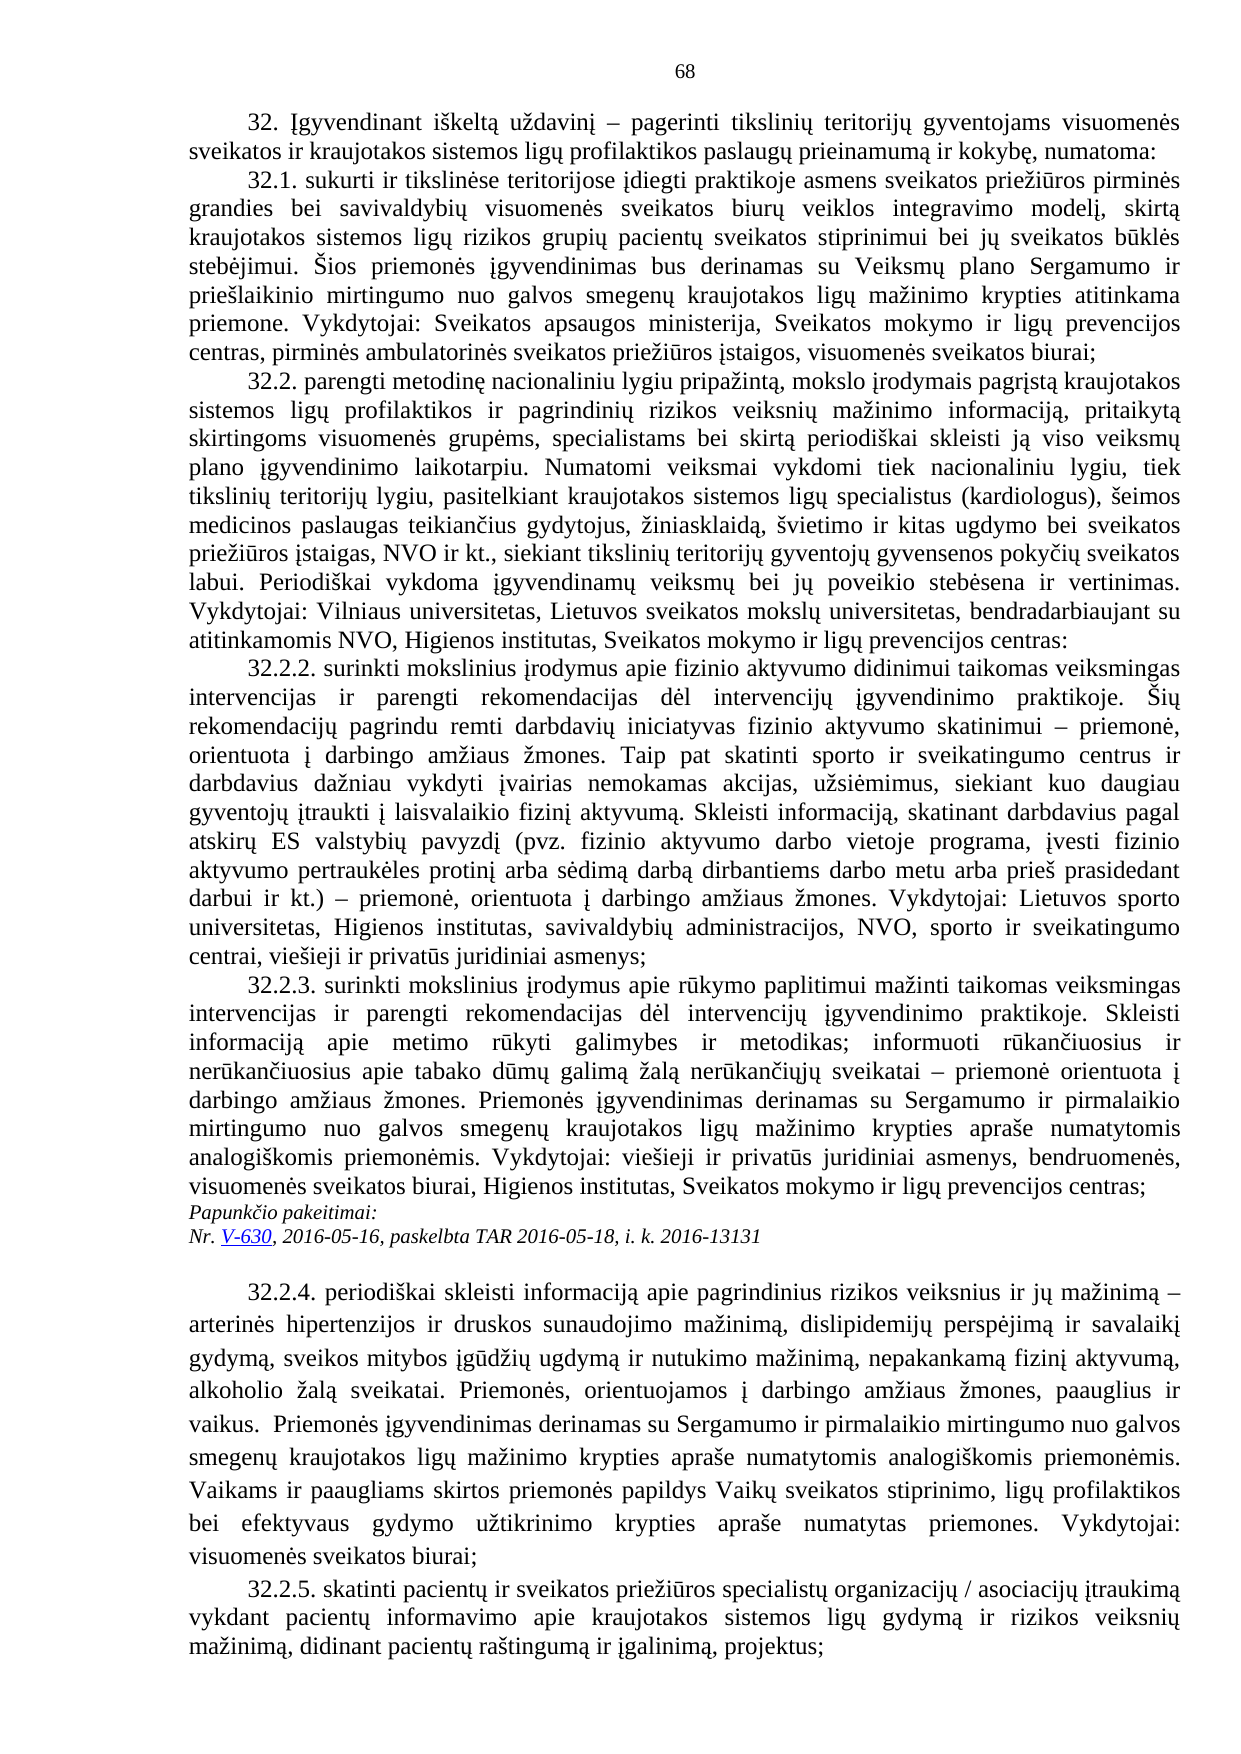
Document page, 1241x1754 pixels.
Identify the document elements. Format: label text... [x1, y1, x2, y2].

text 32.2.4. periodiškai skleisti informaciją apie pagrindinius rizikos veiksnius ir jų mažinimą – arterinės hipertenzijos ir druskos sunaudojimo mažinimą, dislipidemijų perspėjimą ir savalaikį gydymą, sveikos mitybos įgūdžių ugdymą ir nutukimo mažinimą, nepakankamą fizinį aktyvumą, alkoholio žalą sveikatai. Priemonės, orientuojamos į darbingo amžiaus žmones, paauglius ir vaikus. Priemonės įgyvendinimas derinamas su Sergamumo ir pirmalaikio mirtingumo nuo galvos smegenų kraujotakos ligų mažinimo krypties apraše numatytomis analogiškomis priemonėmis. Vaikams ir paaugliams skirtos priemonės papildys Vaikų sveikatos stiprinimo, ligų profilaktikos bei efektyvaus gydymo užtikrinimo krypties apraše numatytas priemones. Vykdytojai: visuomenės sveikatos biurai; [188, 1277, 1181, 1569]
text 32.1. sukurti ir tikslinėse teritorijose įdiegti praktikoje asmens sveikatos priežiūros pirminės grandies bei savivaldybių visuomenės sveikatos biurų veiklos integravimo modelį, skirtą kraujotakos sistemos ligų rizikos grupių pacientų sveikatos stiprinimui bei jų sveikatos būklės stebėjimui. Šios priemonės įgyvendinimas bus derinamas su Veiksmų plano Sergamumo ir priešlaikinio mirtingumo nuo galvos smegenų kraujotakos ligų mažinimo krypties atitinkama priemone. Vykdytojai: Sveikatos apsaugos ministerija, Sveikatos mokymo ir ligų prevencijos centras, pirminės ambulatorinės sveikatos priežiūros įstaigos, visuomenės sveikatos biurai; [188, 165, 1181, 366]
text 32.2.3. surinkti mokslinius įrodymus apie rūkymo paplitimui mažinti taikomas veiksmingas intervencijas ir parengti rekomendacijas dėl intervencijų įgyvendinimo praktikoje. Skleisti informaciją apie metimo rūkyti galimybes ir metodikas; informuoti rūkančiuosius ir nerūkančiuosius apie tabako dūmų galimą žalą nerūkančiųjų sveikatai – priemonė orientuota į darbingo amžiaus žmones. Priemonės įgyvendinimas derinamas su Sergamumo ir pirmalaikio mirtingumo nuo galvos smegenų kraujotakos ligų mažinimo krypties apraše numatytomis analogiškomis priemonėmis. Vykdytojai: viešieji ir privatūs juridiniai asmenys, bendruomenės, visuomenės sveikatos biurai, Higienos institutas, Sveikatos mokymo ir ligų prevencijos centras; [188, 970, 1181, 1200]
text 32.2.5. skatinti pacientų ir sveikatos priežiūros specialistų organizacijų / asociacijų įtraukimą vykdant pacientų informavimo apie kraujotakos sistemos ligų gydymą ir rizikos veiksnių mažinimą, didinant pacientų raštingumą ir įgalinimą, projektus; [188, 1574, 1181, 1660]
text 32. Įgyvendinant iškeltą uždavinį – pagerinti tikslinių teritorijų gyventojams visuomenės sveikatos ir kraujotakos sistemos ligų profilaktikos paslaugų prieinamumą ir kokybę, numatoma: [188, 107, 1181, 165]
text Papunkčio pakeitimai: [188, 1200, 1181, 1224]
text 32.2. parengti metodinę nacionaliniu lygiu pripažintą, mokslo įrodymais pagrįstą kraujotakos sistemos ligų profilaktikos ir pagrindinių rizikos veiksnių mažinimo informaciją, pritaikytą skirtingoms visuomenės grupėms, specialistams bei skirtą periodiškai skleisti ją viso veiksmų plano įgyvendinimo laikotarpiu. Numatomi veiksmai vykdomi tiek nacionaliniu lygiu, tiek tikslinių teritorijų lygiu, pasitelkiant kraujotakos sistemos ligų specialistus (kardiologus), šeimos medicinos paslaugas teikiančius gydytojus, žiniasklaidą, švietimo ir kitas ugdymo bei sveikatos priežiūros įstaigas, NVO ir kt., siekiant tikslinių teritorijų gyventojų gyvensenos pokyčių sveikatos labui. Periodiškai vykdoma įgyvendinamų veiksmų bei jų poveikio stebėsena ir vertinimas. Vykdytojai: Vilniaus universitetas, Lietuvos sveikatos mokslų universitetas, bendradarbiaujant su atitinkamomis NVO, Higienos institutas, Sveikatos mokymo ir ligų prevencijos centras: [188, 366, 1181, 653]
text Nr. V-630, 2016-05-16, paskelbta TAR 2016-05-18, i. k. 2016-13131 [188, 1224, 1181, 1248]
text 32.2.2. surinkti mokslinius įrodymus apie fizinio aktyvumo didinimui taikomas veiksmingas intervencijas ir parengti rekomendacijas dėl intervencijų įgyvendinimo praktikoje. Šių rekomendacijų pagrindu remti darbdavių iniciatyvas fizinio aktyvumo skatinimui – priemonė, orientuota į darbingo amžiaus žmones. Taip pat skatinti sporto ir sveikatingumo centrus ir darbdavius dažniau vykdyti įvairias nemokamas akcijas, užsiėmimus, siekiant kuo daugiau gyventojų įtraukti į laisvalaikio fizinį aktyvumą. Skleisti informaciją, skatinant darbdavius pagal atskirų ES valstybių pavyzdį (pvz. fizinio aktyvumo darbo vietoje programa, įvesti fizinio aktyvumo pertraukėles protinį arba sėdimą darbą dirbantiems darbo metu arba prieš prasidedant darbui ir kt.) – priemonė, orientuota į darbingo amžiaus žmones. Vykdytojai: Lietuvos sporto universitetas, Higienos institutas, savivaldybių administracijos, NVO, sporto ir sveikatingumo centrai, viešieji ir privatūs juridiniai asmenys; [188, 653, 1181, 970]
